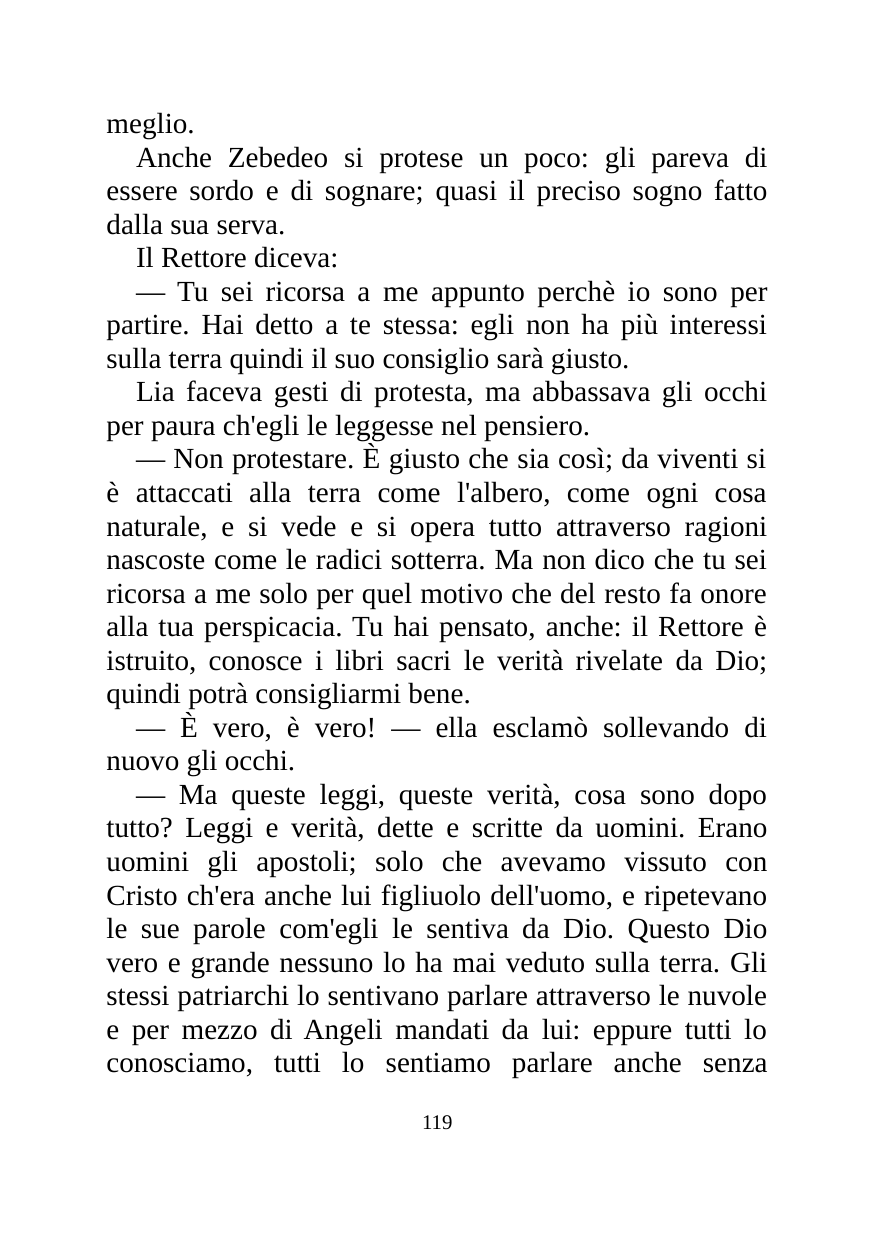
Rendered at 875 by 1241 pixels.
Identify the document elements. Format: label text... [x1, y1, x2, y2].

text Il Rettore diceva: [106, 240, 768, 274]
text — Non protestare. È giusto che sia così; da viventi si è attaccati alla terra come l'albero, come ogni cosa naturale, e si vede e si opera tutto attraverso ragioni nascoste come le radici sotterra. Ma non dico che tu sei ricorsa a me solo per quel motivo che del resto fa onore alla tua perspicacia. Tu hai pensato, anche: il Rettore è istruito, conosce i libri sacri le verità rivelate da Dio; quindi potrà consigliarmi bene. [106, 442, 768, 710]
text Lia faceva gesti di protesta, ma abbassava gli occhi per paura ch'egli le leggesse nel pensiero. [106, 374, 768, 442]
text — Tu sei ricorsa a me appunto perchè io sono per partire. Hai detto a te stessa: egli non ha più interessi sulla terra quindi il suo consiglio sarà giusto. [106, 274, 768, 374]
text meglio. [106, 106, 768, 140]
text — Ma queste leggi, queste verità, cosa sono dopo tutto? Leggi e verità, dette e scritte da uomini. Erano uomini gli apostoli; solo che avevamo vissuto con Cristo ch'era anche lui figliuolo dell'uomo, e ripetevano le sue parole com'egli le sentiva da Dio. Questo Dio vero e grande nessuno lo ha mai veduto sulla terra. Gli stessi patriarchi lo sentivano parlare attraverso le nuvole e per mezzo di Angeli mandati da lui: eppure tutti lo conosciamo, tutti lo sentiamo parlare anche senza [106, 777, 768, 1079]
text Anche Zebedeo si protese un poco: gli pareva di essere sordo e di sognare; quasi il preciso sogno fatto dalla sua serva. [106, 140, 768, 240]
text — È vero, è vero! — ella esclamò sollevando di nuovo gli occhi. [106, 710, 768, 777]
